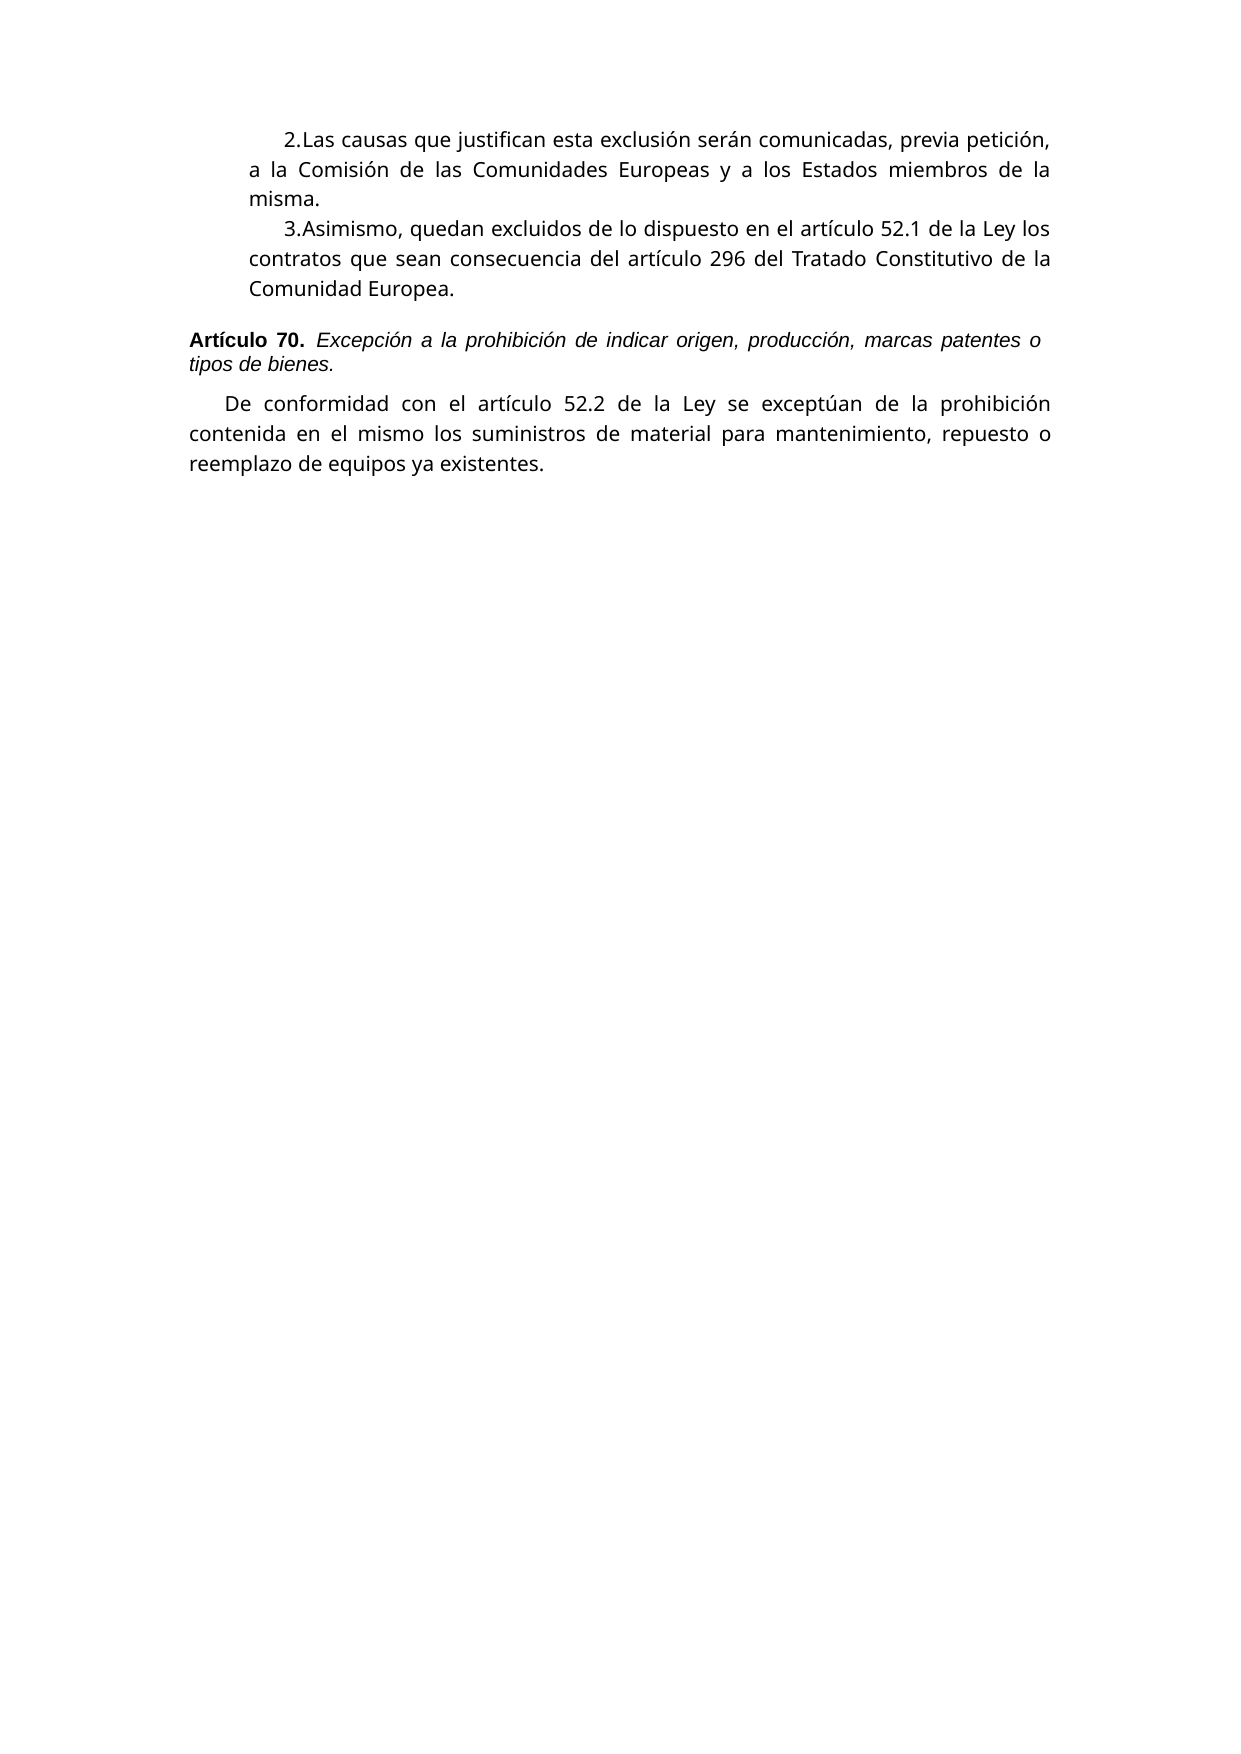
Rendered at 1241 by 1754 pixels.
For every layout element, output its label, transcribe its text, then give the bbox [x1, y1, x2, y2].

list Asimismo, quedan excluidos de lo dispuesto en el artículo 52.1 de la Ley los contratos que sean consecuencia del artículo 296 del Tratado Constitutivo de la Comunidad Europea. [248, 214, 1051, 302]
text De conformidad con el artículo 52.2 de la Ley se exceptúan de la prohibición contenida en el mismo los suministros de material para mantenimiento, repuesto o reemplazo de equipos ya existentes. [189, 389, 1051, 477]
text Artículo 70. Excepción a la prohibición de indicar origen, producción, marcas patentes o tipos de bienes. [189, 328, 1051, 376]
list Las causas que justifican esta exclusión serán comunicadas, previa petición, a la Comisión de las Comunidades Europeas y a los Estados miembros de la misma. [248, 125, 1051, 213]
